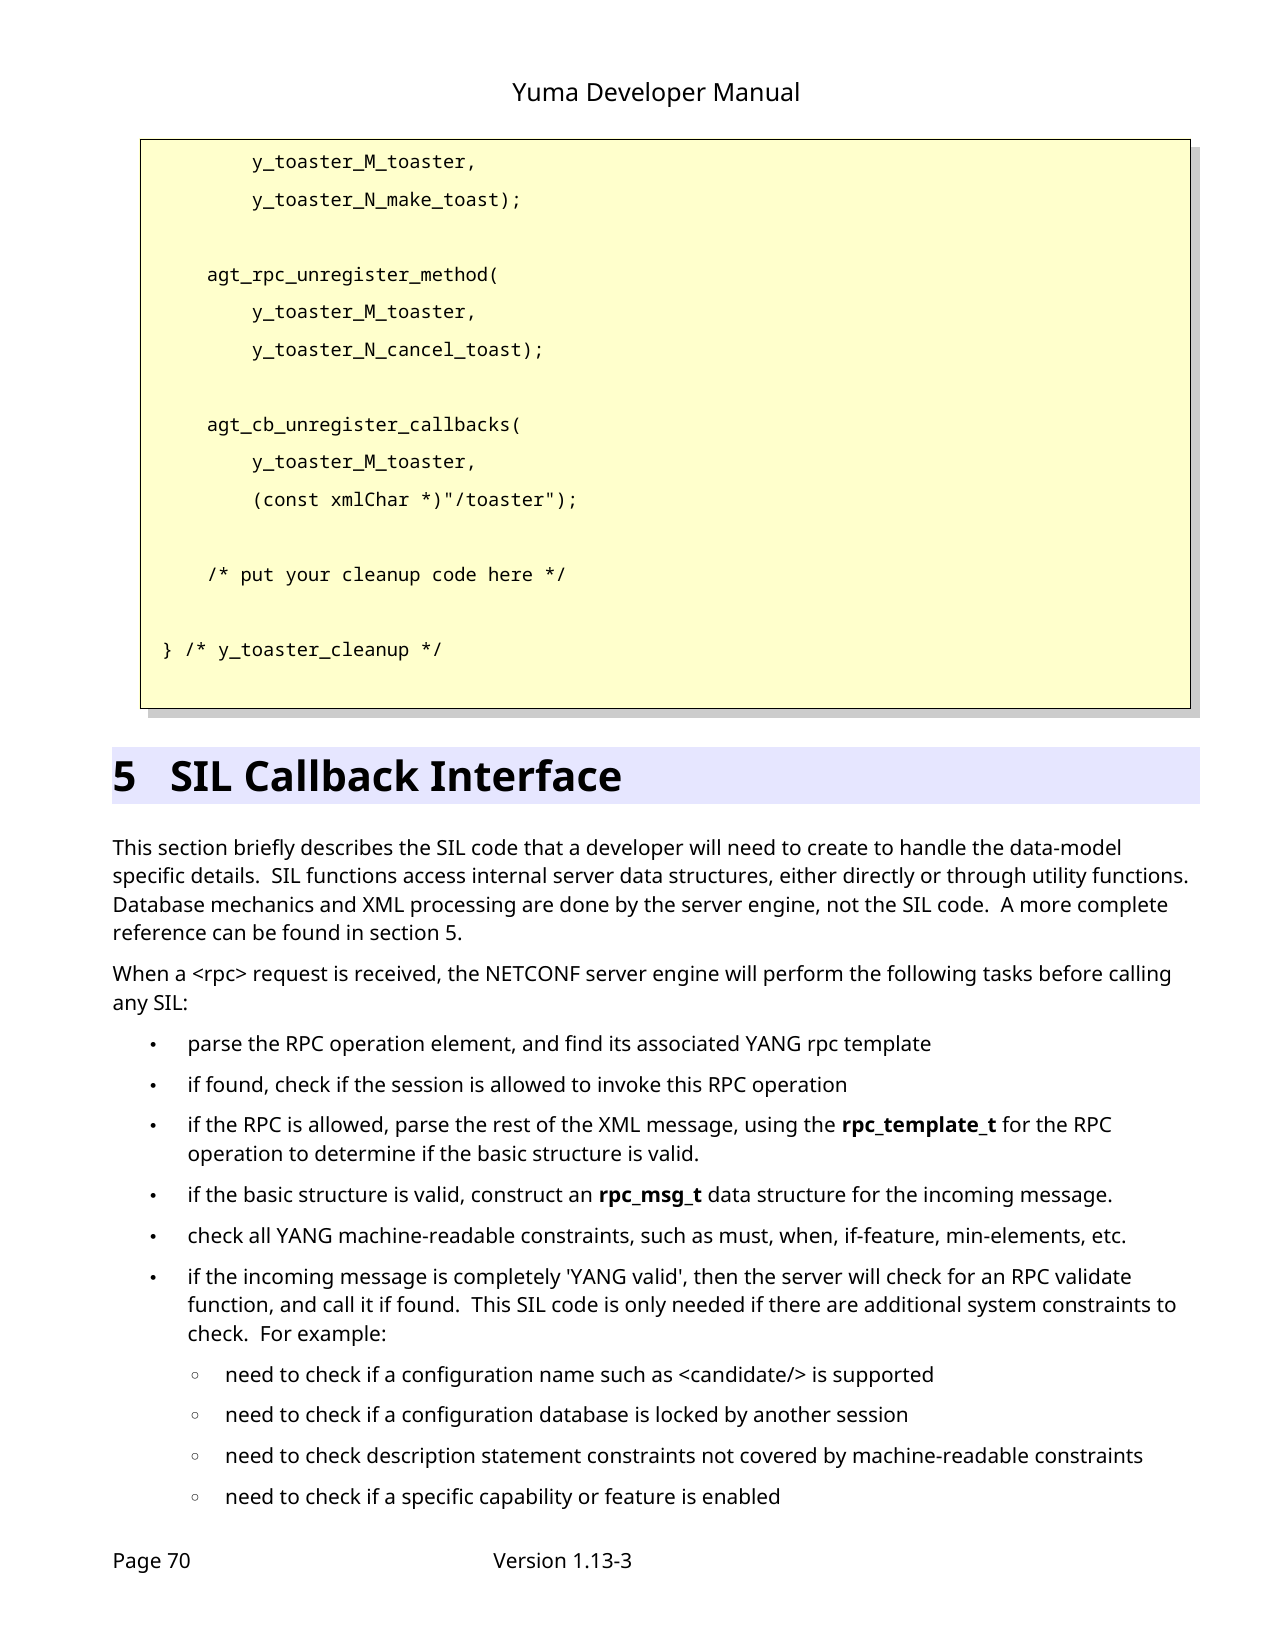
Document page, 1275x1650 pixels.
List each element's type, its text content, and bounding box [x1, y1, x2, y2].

text agt_rpc_unregister_method( [141, 251, 1190, 287]
text y_toaster_M_toaster, [141, 438, 1190, 474]
list need to check if a specific capability or feature is enabled [187, 1482, 1200, 1511]
list check all YANG machine-readable constraints, such as must, when, if-feature, min-elements, etc. [150, 1221, 1200, 1249]
text When a <rpc> request is received, the NETCONF server engine will perform the following tasks before calling any SIL: [112, 959, 1200, 1016]
text y_toaster_N_make_toast); [141, 176, 1190, 212]
list if the basic structure is valid, construct an rpc_msg_t data structure for the incoming message. [150, 1180, 1200, 1208]
text y_toaster_N_cancel_toast); [141, 326, 1190, 362]
list need to check if a configuration name such as <candidate/> is supported [187, 1360, 1200, 1388]
text This section briefly describes the SIL code that a developer will need to create to handle the data-model specific details. SIL functions access internal server data structures, either directly or through utility functions. Database mechanics and XML processing are done by the server engine, not the SIL code. A more complete reference can be found in section 5. [112, 833, 1200, 947]
subtitle SIL Callback Interface [112, 747, 1200, 804]
list parse the RPC operation element, and find its associated YANG rpc template [150, 1029, 1200, 1057]
list if the incoming message is completely 'YANG valid', then the server will check for an RPC validate function, and call it if found. This SIL code is only needed if there are additional system constraints to check. For example: [150, 1262, 1200, 1347]
list if the RPC is allowed, parse the rest of the XML message, using the rpc_template_t for the RPC operation to determine if the basic structure is valid. [150, 1111, 1200, 1167]
text y_toaster_M_toaster, [141, 288, 1190, 324]
list need to check if a configuration database is locked by another session [187, 1401, 1200, 1429]
text y_toaster_M_toaster, [141, 140, 1190, 174]
text (const xmlChar *)"/toaster"); [141, 476, 1190, 512]
list if found, check if the session is allowed to invoke this RPC operation [150, 1070, 1200, 1098]
text /* put your cleanup code here */ [141, 551, 1190, 587]
list need to check description statement constraints not covered by machine-readable constraints [187, 1442, 1200, 1470]
text agt_cb_unregister_callbacks( [141, 401, 1190, 437]
text } /* y_toaster_cleanup */ [141, 626, 1190, 662]
